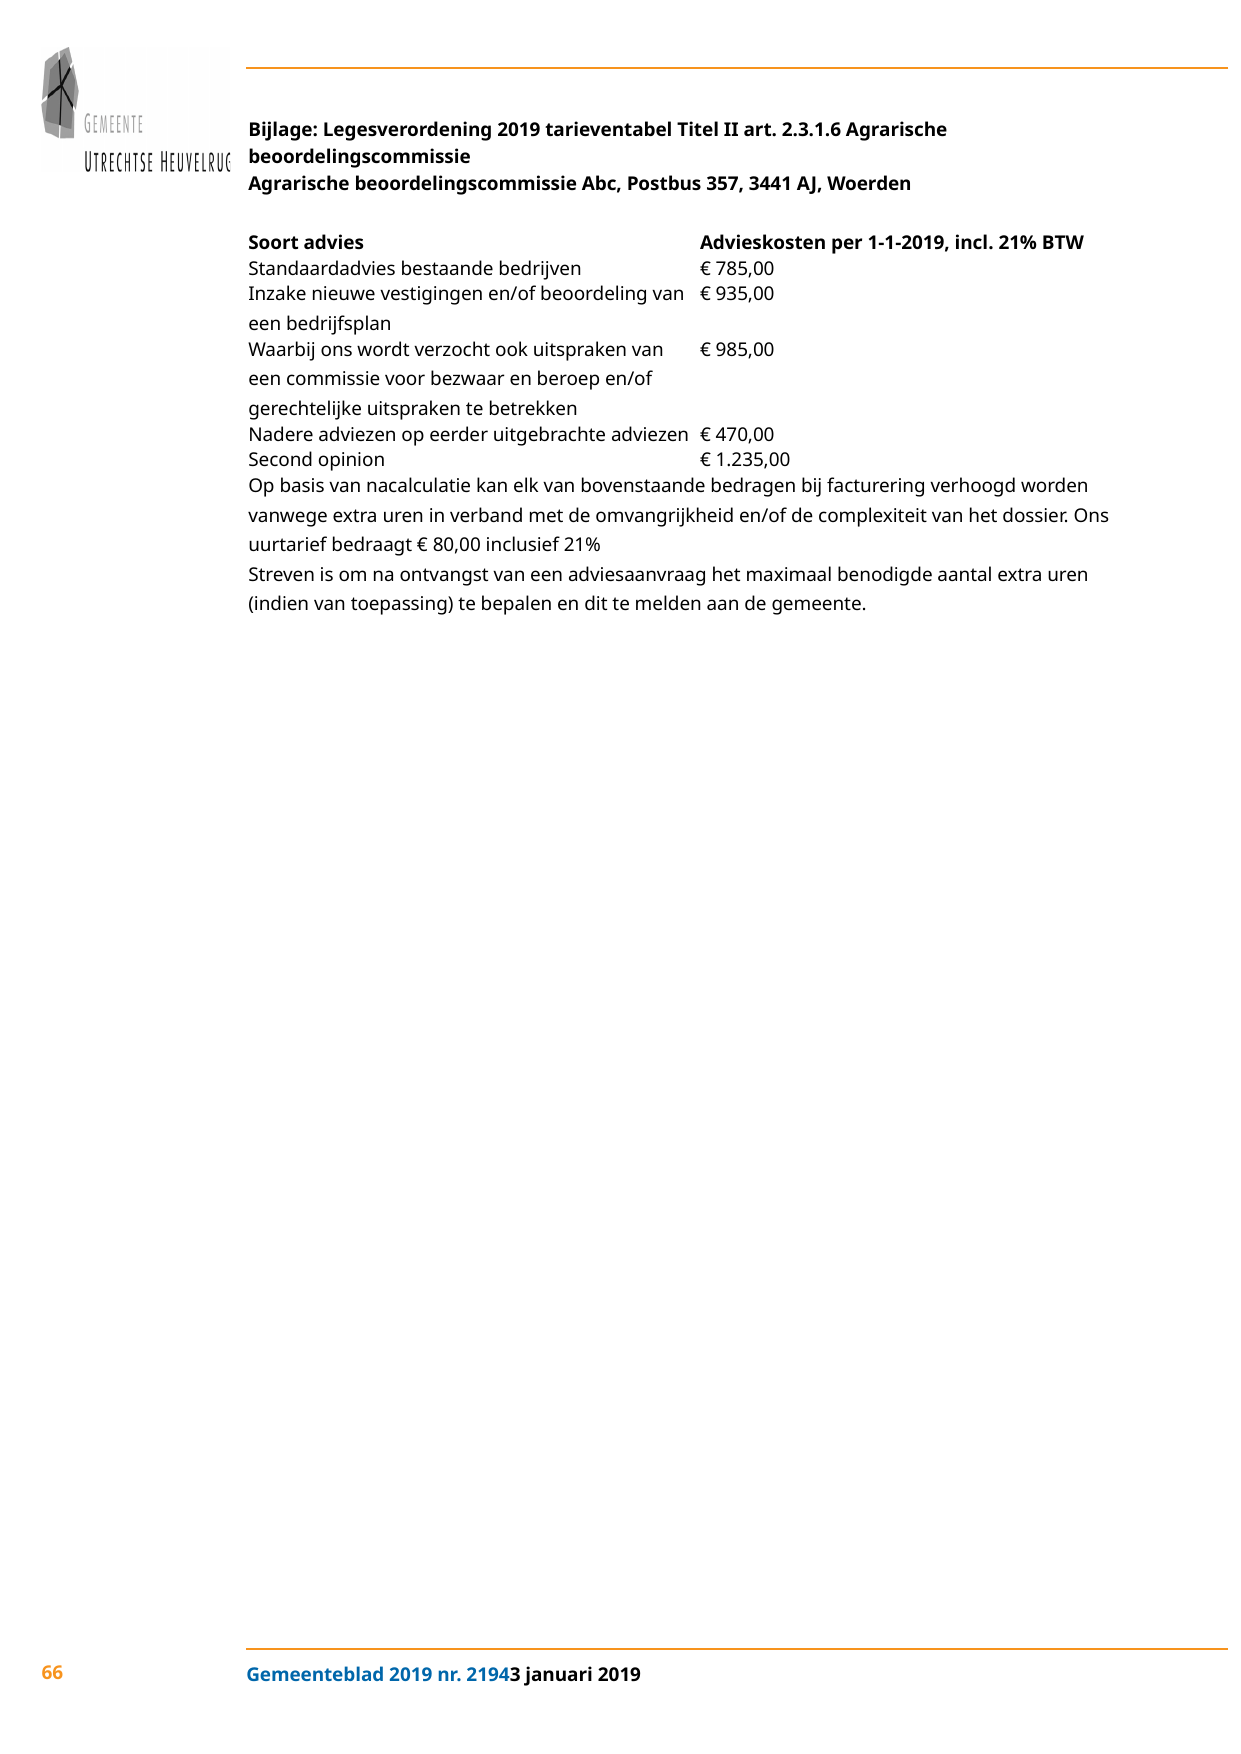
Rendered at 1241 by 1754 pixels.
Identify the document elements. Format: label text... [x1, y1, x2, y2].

table_header Soort advies [248, 229, 700, 255]
picture [41, 47, 231, 172]
table_cell € 985,00 [700, 336, 1152, 421]
table_cell € 470,00 [700, 421, 1152, 447]
table_cell Op basis van nacalculatie kan elk van bovenstaande bedragen bij facturering verhoogd worden vanwege extra uren in verband met de omvangrijkheid en/of de complexiteit van het dossier. Ons uurtarief bedraagt € 80,00 inclusief 21% Streven is om na ontvangst van een adviesaanvraag het maximaal benodigde aantal extra uren (indien van toepassing) te bepalen en dit te melden aan de gemeente. [248, 472, 1152, 616]
table_cell Inzake nieuwe vestigingen en/of beoordeling van een bedrijfsplan [248, 281, 700, 336]
table_cell Nadere adviezen op eerder uitgebrachte adviezen [248, 421, 700, 447]
table_cell Standaardadvies bestaande bedrijven [248, 255, 700, 281]
table_cell € 935,00 [700, 281, 1152, 336]
table_cell € 785,00 [700, 255, 1152, 281]
table_header Advieskosten per 1-1-2019, incl. 21% BTW [700, 229, 1152, 255]
table_cell € 1.235,00 [700, 447, 1152, 472]
table_cell Second opinion [248, 447, 700, 472]
text Bijlage: Legesverordening 2019 tarieventabel Titel II art. 2.3.1.6 Agrarische beoordelingscommissie [248, 116, 1152, 170]
table_cell Waarbij ons wordt verzocht ook uitspraken van een commissie voor bezwaar en beroep en/of gerechtelijke uitspraken te betrekken [248, 336, 700, 421]
text Agrarische beoordelingscommissie Abc, Postbus 357, 3441 AJ, Woerden [248, 170, 1152, 196]
